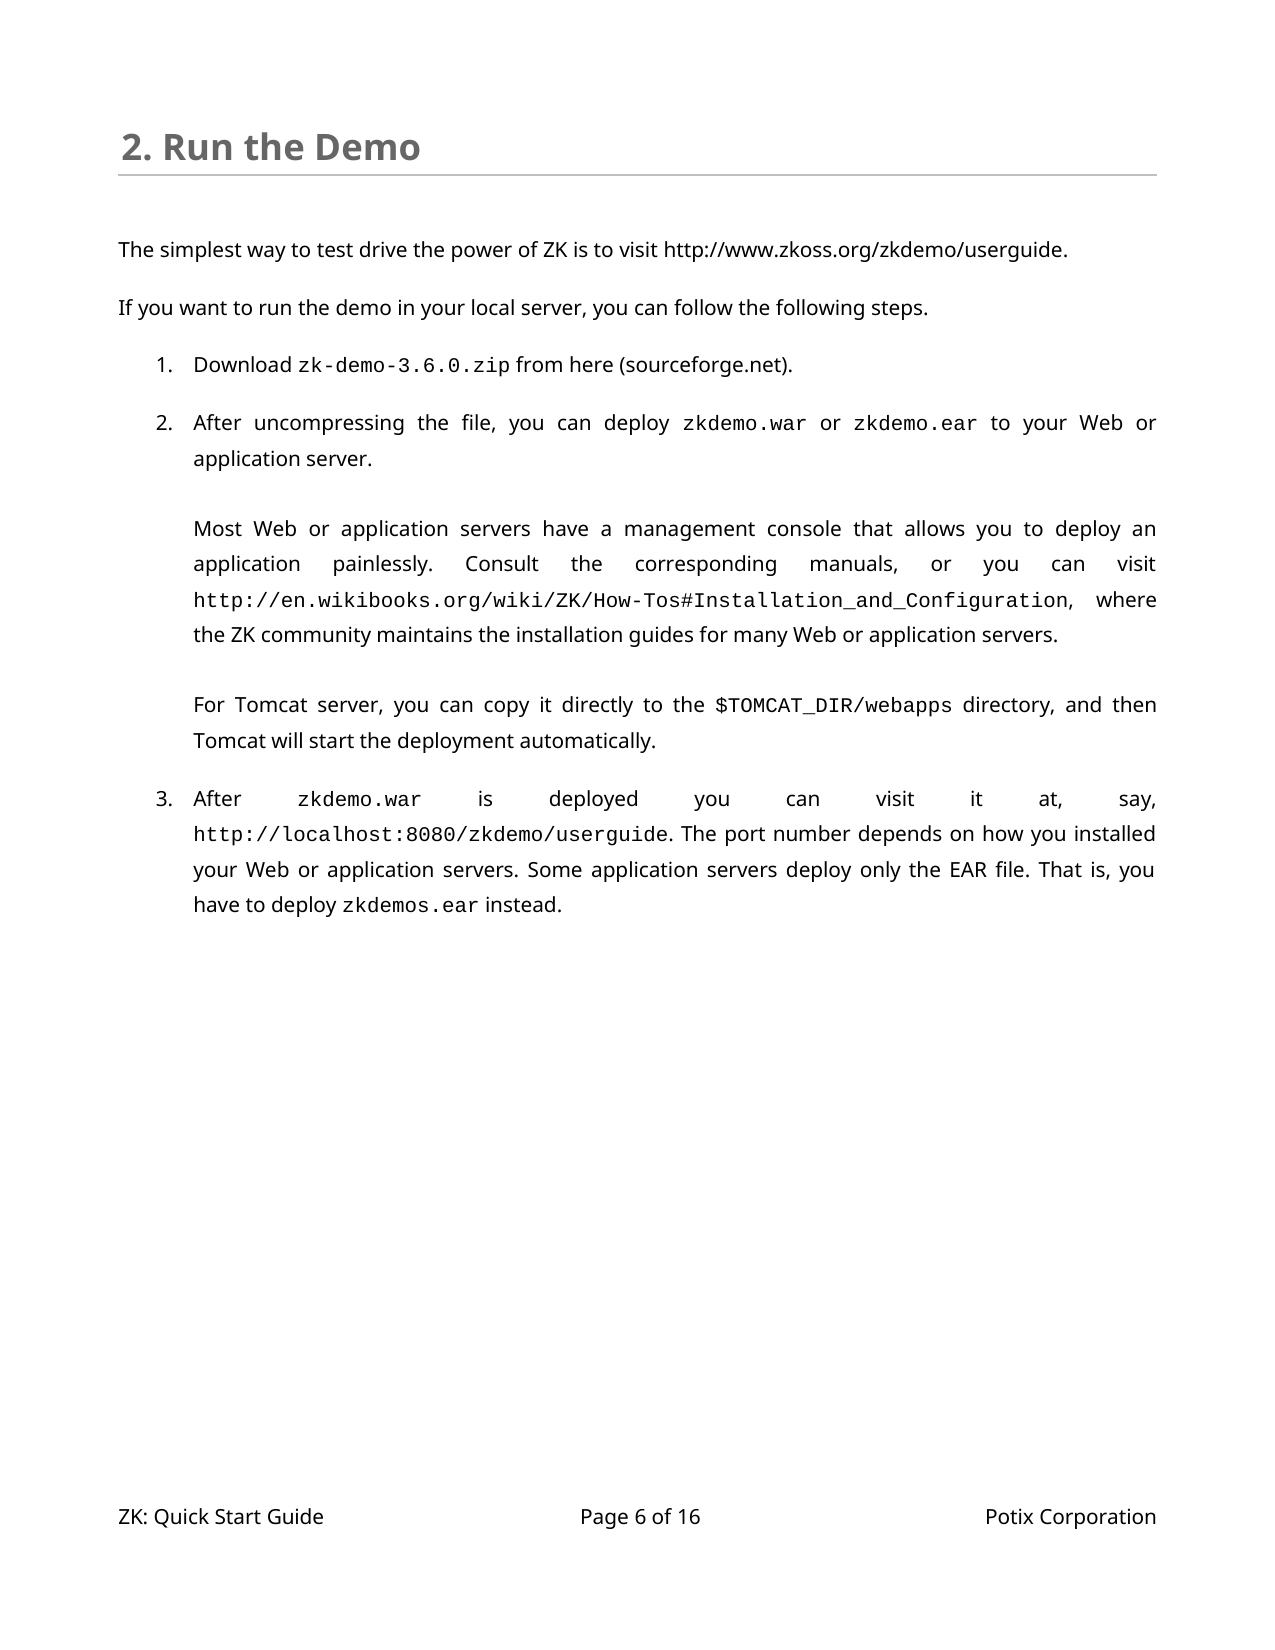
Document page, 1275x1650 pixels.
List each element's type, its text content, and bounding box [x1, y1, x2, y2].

list After zkdemo.war is deployed you can visit it at, say, http://localhost:8080/zkdemo/userguide. The port number depends on how you installed your Web or application servers. Some application servers deploy only the EAR file. That is, you have to deploy zkdemos.ear instead. [156, 784, 1157, 919]
subtitle 2. Run the Demo [118, 118, 1157, 174]
list Download zk-demo-3.6.0.zip from here (sourceforge.net). [156, 350, 1157, 379]
text The simplest way to test drive the power of ZK is to visit http://www.zkoss.org/zkdemo/userguide. [118, 235, 1157, 263]
text If you want to run the demo in your local server, you can follow the following steps. [118, 293, 1157, 321]
list After uncompressing the file, you can deploy zkdemo.war or zkdemo.ear to your Web or application server. Most Web or application servers have a management console that allows you to deploy an application painlessly. Consult the corresponding manuals, or you can visit http://en.wikibooks.org/wiki/ZK/How-Tos#Installation_and_Configuration, where the ZK community maintains the installation guides for many Web or application servers. For Tomcat server, you can copy it directly to the $TOMCAT_DIR/webapps directory, and then Tomcat will start the deployment automatically. [156, 408, 1157, 754]
